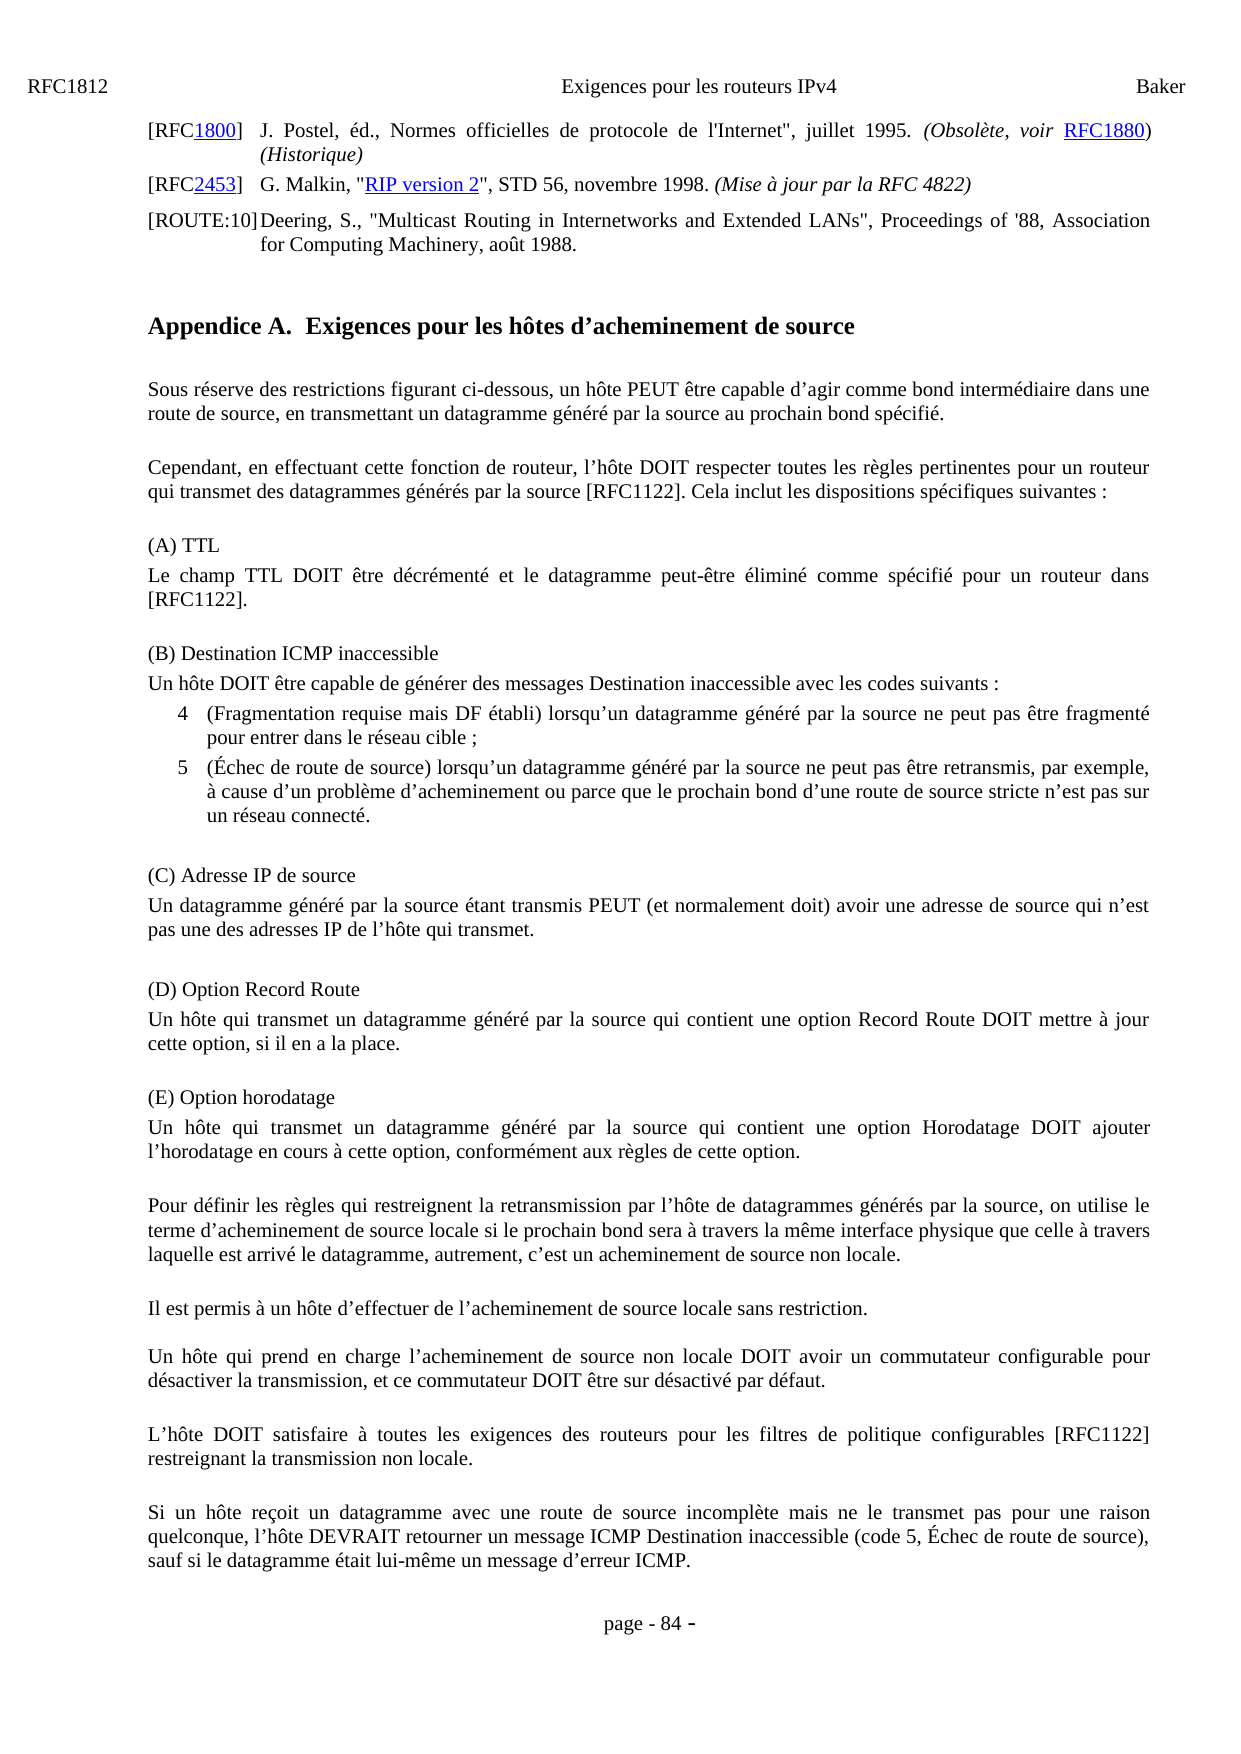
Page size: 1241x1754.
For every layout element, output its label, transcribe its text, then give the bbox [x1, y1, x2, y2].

text [ROUTE:10] Deering, S., "Multicast Routing in Internetworks and Extended LANs", Proceedings of '88, Association for Computing Machinery, août 1988. [148, 208, 1152, 256]
text Un datagramme généré par la source étant transmis PEUT (et normalement doit) avoir une adresse de source qui n’est pas une des adresses IP de l’hôte qui transmet. [148, 893, 1152, 941]
text Un hôte qui prend en charge l’acheminement de source non locale DOIT avoir un commutateur configurable pour désactiver la transmission, et ce commutateur DOIT être sur désactivé par défaut. [148, 1344, 1152, 1392]
text (D) Option Record Route [148, 977, 1152, 1001]
text Sous réserve des restrictions figurant ci-dessous, un hôte PEUT être capable d’agir comme bond intermédiaire dans une route de source, en transmettant un datagramme généré par la source au prochain bond spécifié. [148, 377, 1152, 425]
text Cependant, en effectuant cette fonction de routeur, l’hôte DOIT respecter toutes les règles pertinentes pour un routeur qui transmet des datagrammes générés par la source [RFC1122]. Cela inclut les dispositions spécifiques suivantes : [148, 455, 1152, 503]
text (C) Adresse IP de source [148, 863, 1152, 887]
text (A) TTL [148, 533, 1152, 557]
text Un hôte qui transmet un datagramme généré par la source qui contient une option Record Route DOIT mettre à jour cette option, si il en a la place. [148, 1007, 1152, 1055]
text Le champ TTL DOIT être décrémenté et le datagramme peut-être éliminé comme spécifié pour un routeur dans [RFC1122]. [148, 563, 1152, 611]
text Si un hôte reçoit un datagramme avec une route de source incomplète mais ne le transmet pas pour une raison quelconque, l’hôte DEVRAIT retourner un message ICMP Destination inaccessible (code 5, Échec de route de source), sauf si le datagramme était lui-même un message d’erreur ICMP. [148, 1500, 1152, 1572]
text L’hôte DOIT satisfaire à toutes les exigences des routeurs pour les filtres de politique configurables [RFC1122] restreignant la transmission non locale. [148, 1422, 1152, 1470]
text (B) Destination ICMP inaccessible [148, 641, 1152, 665]
list 5 (Échec de route de source) lorsqu’un datagramme généré par la source ne peut pas être retransmis, par exemple, à cause d’un problème d’acheminement ou parce que le prochain bond d’une route de source stricte n’est pas sur un réseau connecté. [177, 755, 1152, 827]
subtitle Appendice A. Exigences pour les hôtes d’acheminement de source [148, 311, 1152, 340]
text [RFC2453] G. Malkin, "RIP version 2", STD 56, novembre 1998. (Mise à jour par la RFC 4822) [148, 172, 1152, 196]
text (E) Option horodatage [148, 1085, 1152, 1109]
text Pour définir les règles qui restreignent la retransmission par l’hôte de datagrammes générés par la source, on utilise le terme d’acheminement de source locale si le prochain bond sera à travers la même interface physique que celle à travers laquelle est arrivé le datagramme, autrement, c’est un acheminement de source non locale. [148, 1193, 1152, 1266]
text Il est permis à un hôte d’effectuer de l’acheminement de source locale sans restriction. [148, 1296, 1152, 1320]
list 4 (Fragmentation requise mais DF établi) lorsqu’un datagramme généré par la source ne peut pas être fragmenté pour entrer dans le réseau cible ; [177, 701, 1152, 749]
text Un hôte DOIT être capable de générer des messages Destination inaccessible avec les codes suivants : [148, 671, 1152, 695]
text [RFC1800] J. Postel, éd., Normes officielles de protocole de l'Internet", juillet 1995. (Obsolète, voir RFC1880) (Historique) [148, 118, 1152, 166]
text Un hôte qui transmet un datagramme généré par la source qui contient une option Horodatage DOIT ajouter l’horodatage en cours à cette option, conformément aux règles de cette option. [148, 1115, 1152, 1163]
